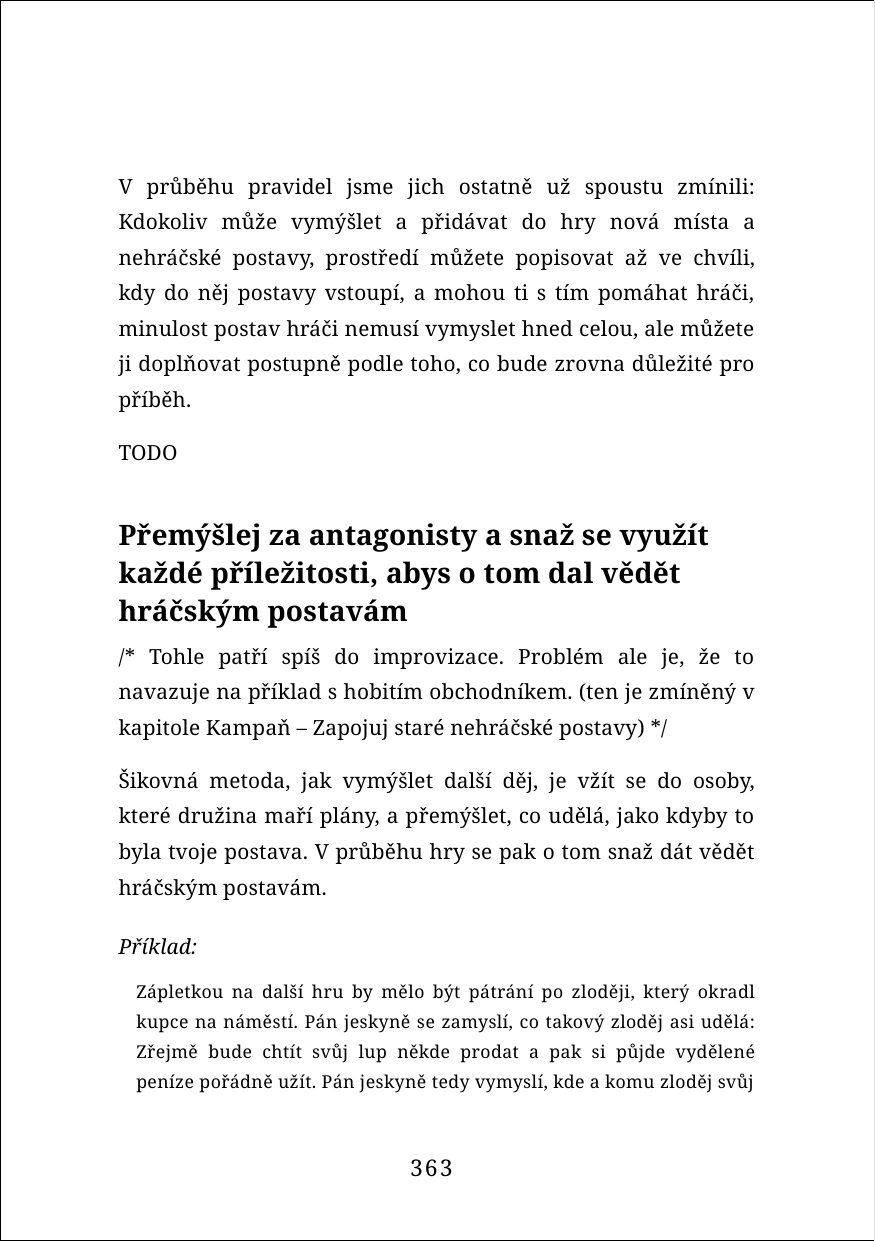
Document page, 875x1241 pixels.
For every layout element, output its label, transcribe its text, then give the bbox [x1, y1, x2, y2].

text Zápletkou na další hru by mělo být pátrání po zloději, který okradl kupce na náměstí. Pán jeskyně se zamyslí, co takový zloděj asi udělá: Zřejmě bude chtít svůj lup někde prodat a pak si půjde vydělené peníze pořádně užít. Pán jeskyně tedy vymyslí, kde a komu zloděj svůj [136, 979, 756, 1094]
text Šikovná metoda, jak vymýšlet další děj, je vžít se do osoby, které družina maří plány, a přemýšlet, co udělá, jako kdyby to byla tvoje postava. V průběhu hry se pak o tom snaž dát vědět hráčským postavám. [118, 766, 756, 901]
text TODO [118, 438, 756, 467]
subtitle Přemýšlej za antagonisty a snaž se využít každé příležitosti, abys o tom dal vědět hráčským postavám [118, 515, 756, 630]
text /* Tohle patří spíš do improvizace. Problém ale je, že to navazuje na příklad s hobitím obchodníkem. (ten je zmíněný v kapitole Kampaň – Zapojuj staré nehráčské postavy) */ [118, 642, 756, 741]
text V průběhu pravidel jsme jich ostatně už spoustu zmínili: Kdokoliv může vymýšlet a přidávat do hry nová místa a nehráčské postavy, prostředí můžete popisovat až ve chvíli, kdy do něj postavy vstoupí, a mohou ti s tím pomáhat hráči, minulost postav hráči nemusí vymyslet hned celou, ale můžete ji doplňovat postupně podle toho, co bude zrovna důležité pro příběh. [118, 172, 756, 413]
text Příklad: [118, 932, 756, 960]
